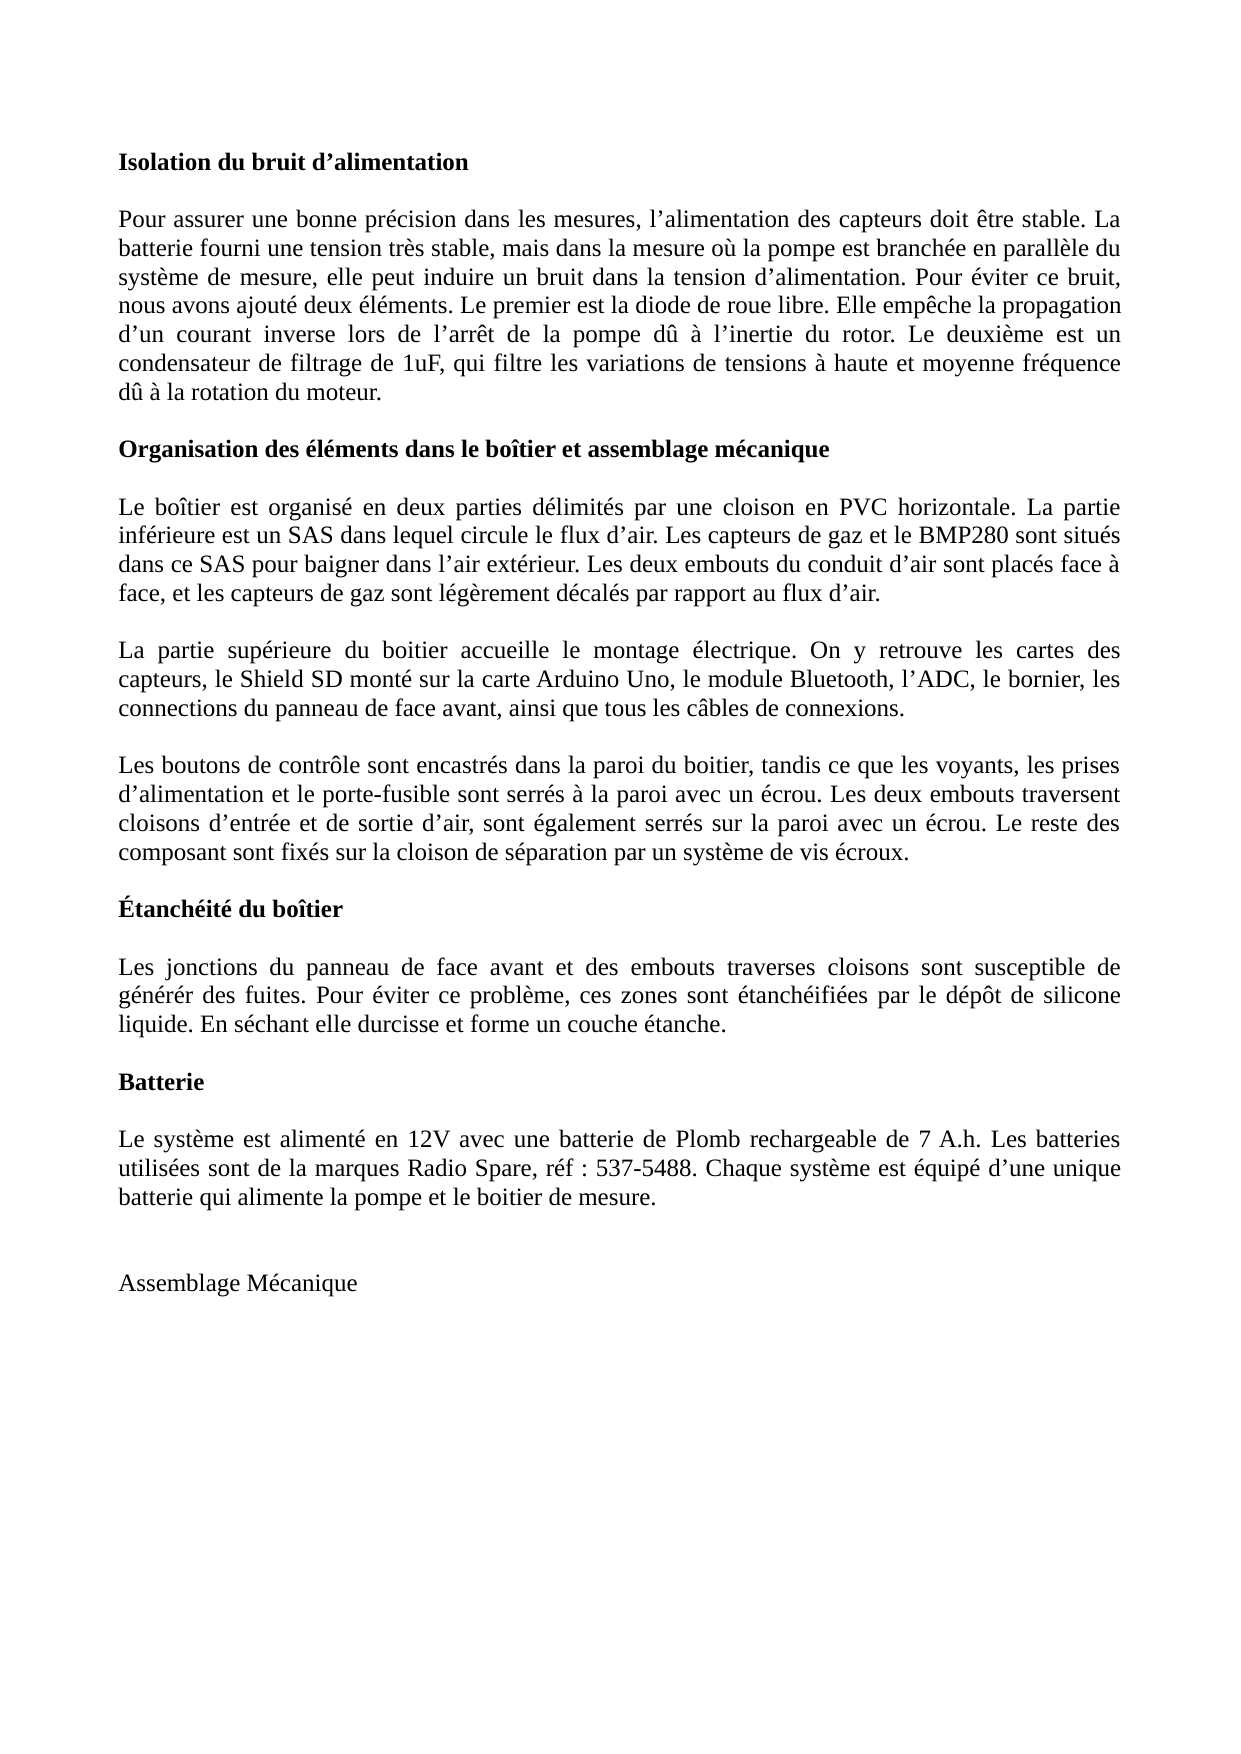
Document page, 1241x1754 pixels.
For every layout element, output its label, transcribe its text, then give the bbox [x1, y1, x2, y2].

text Le système est alimenté en 12V avec une batterie de Plomb rechargeable de 7 A.h. Les batteries utilisées sont de la marques Radio Spare, réf : 537-5488. Chaque système est équipé d’une unique batterie qui alimente la pompe et le boitier de mesure. [118, 1124, 1122, 1211]
text Isolation du bruit d’alimentation [118, 147, 1122, 176]
text Batterie [118, 1067, 1122, 1096]
text Les jonctions du panneau de face avant et des embouts traverses cloisons sont susceptible de générér des fuites. Pour éviter ce problème, ces zones sont étanchéifiées par le dépôt de silicone liquide. En séchant elle durcisse et forme un couche étanche. [118, 952, 1122, 1038]
text Les boutons de contrôle sont encastrés dans la paroi du boitier, tandis ce que les voyants, les prises d’alimentation et le porte-fusible sont serrés à la paroi avec un écrou. Les deux embouts traversent cloisons d’entrée et de sortie d’air, sont également serrés sur la paroi avec un écrou. Le reste des composant sont fixés sur la cloison de séparation par un système de vis écroux. [118, 751, 1122, 866]
text La partie supérieure du boitier accueille le montage électrique. On y retrouve les cartes des capteurs, le Shield SD monté sur la carte Arduino Uno, le module Bluetooth, l’ADC, le bornier, les connections du panneau de face avant, ainsi que tous les câbles de connexions. [118, 636, 1122, 722]
text Assemblage Mécanique [118, 1268, 1122, 1297]
text Organisation des éléments dans le boîtier et assemblage mécanique [118, 434, 1122, 463]
text Le boîtier est organisé en deux parties délimités par une cloison en PVC horizontale. La partie inférieure est un SAS dans lequel circule le flux d’air. Les capteurs de gaz et le BMP280 sont situés dans ce SAS pour baigner dans l’air extérieur. Les deux embouts du conduit d’air sont placés face à face, et les capteurs de gaz sont légèrement décalés par rapport au flux d’air. [118, 492, 1122, 607]
text Pour assurer une bonne précision dans les mesures, l’alimentation des capteurs doit être stable. La batterie fourni une tension très stable, mais dans la mesure où la pompe est branchée en parallèle du système de mesure, elle peut induire un bruit dans la tension d’alimentation. Pour éviter ce bruit, nous avons ajouté deux éléments. Le premier est la diode de roue libre. Elle empêche la propagation d’un courant inverse lors de l’arrêt de la pompe dû à l’inertie du rotor. Le deuxième est un condensateur de filtrage de 1uF, qui filtre les variations de tensions à haute et moyenne fréquence dû à la rotation du moteur. [118, 204, 1122, 406]
text Étanchéité du boîtier [118, 894, 1122, 923]
